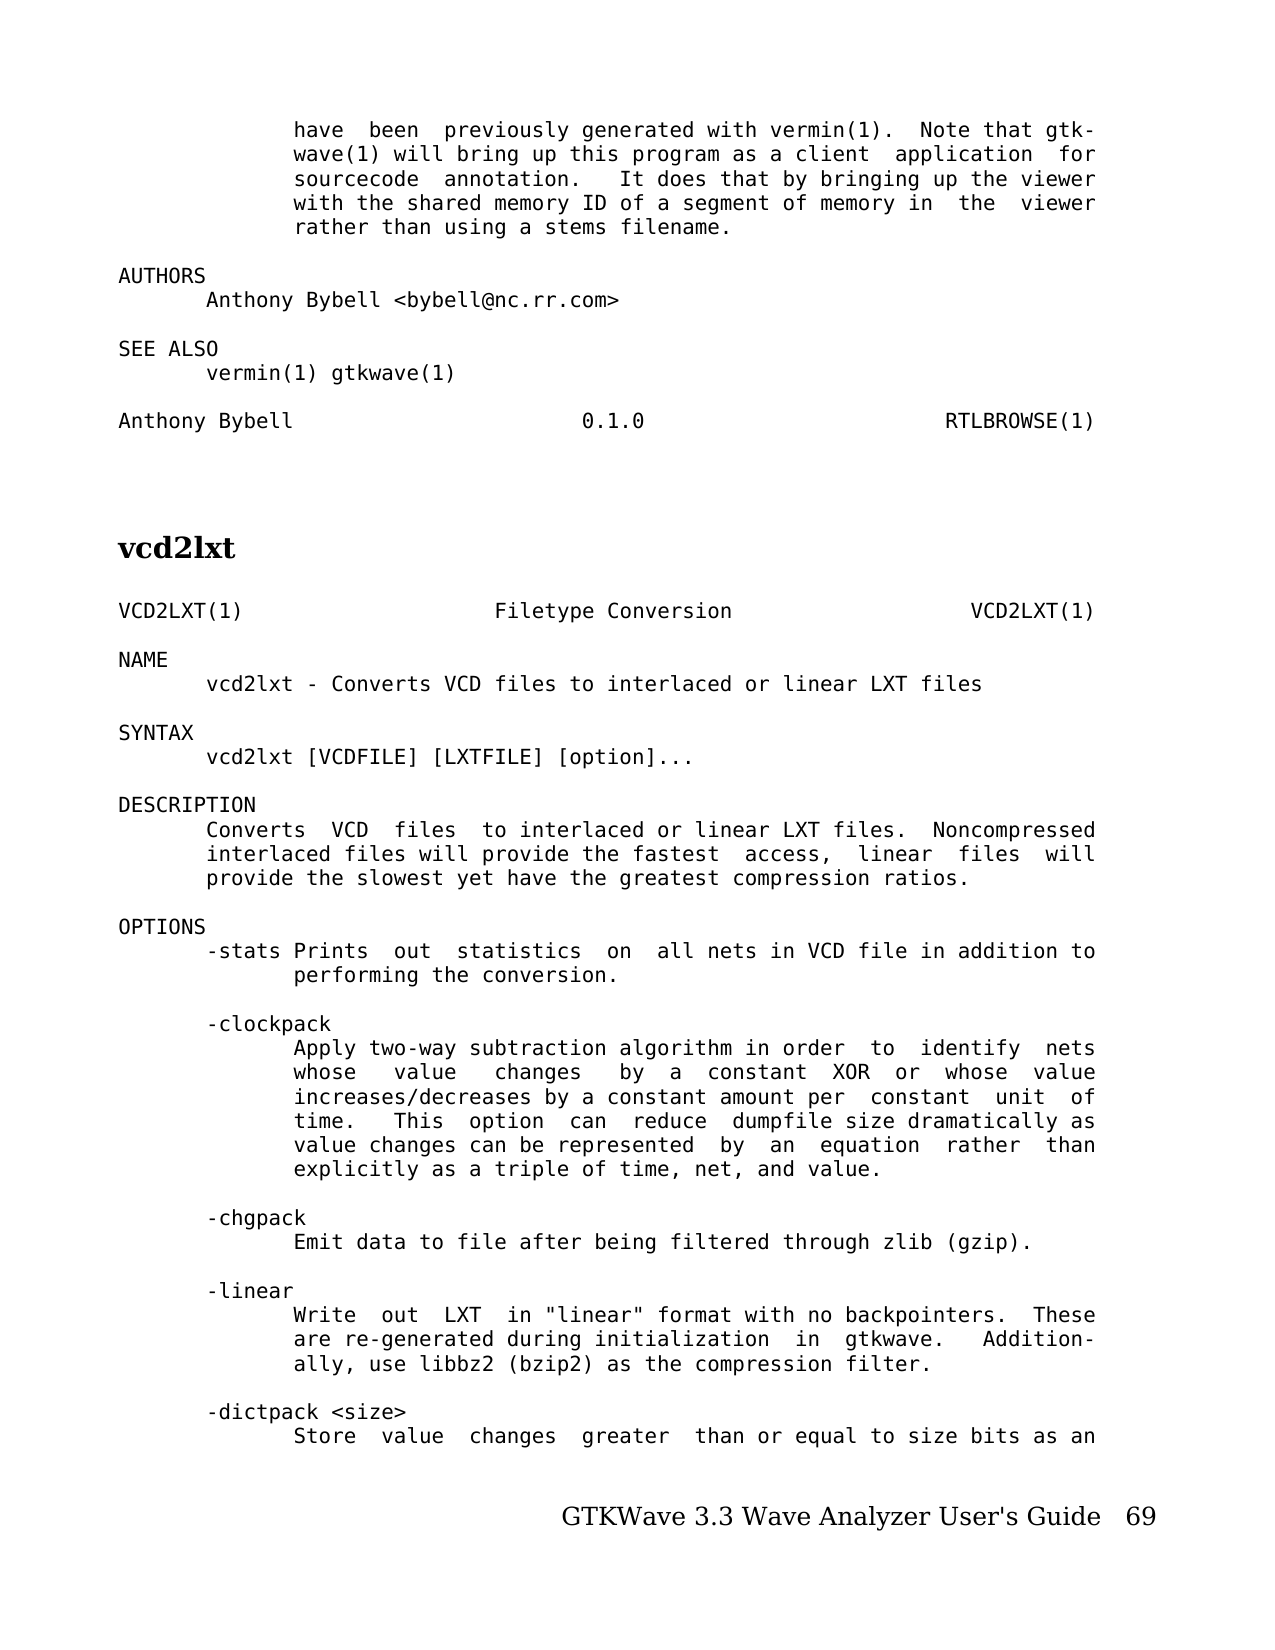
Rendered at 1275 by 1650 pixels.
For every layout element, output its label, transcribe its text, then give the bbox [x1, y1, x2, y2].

text whose value changes by a constant XOR or whose value [118, 1060, 1157, 1085]
text -dictpack <size> [118, 1400, 1157, 1424]
text time. This option can reduce dumpfile size dramatically as [118, 1109, 1157, 1133]
text vcd2lxt [118, 531, 1157, 565]
text with the shared memory ID of a segment of memory in the viewer [118, 191, 1157, 215]
text -stats Prints out statistics on all nets in VCD file in addition to [118, 939, 1157, 963]
text Emit data to file after being filtered through zlib (gzip). [118, 1230, 1157, 1254]
text Anthony Bybell 0.1.0 RTLBROWSE(1) [118, 409, 1157, 434]
text -linear [118, 1279, 1157, 1303]
text DESCRIPTION [118, 793, 1157, 818]
text Apply two-way subtraction algorithm in order to identify nets [118, 1036, 1157, 1060]
text have been previously generated with vermin(1). Note that gtk- [118, 118, 1157, 142]
text -chgpack [118, 1206, 1157, 1230]
text sourcecode annotation. It does that by bringing up the viewer [118, 167, 1157, 191]
text OPTIONS [118, 915, 1157, 939]
text VCD2LXT(1) Filetype Conversion VCD2LXT(1) [118, 599, 1157, 623]
text rather than using a stems filename. [118, 215, 1157, 239]
text Anthony Bybell <bybell@nc.rr.com> [118, 288, 1157, 312]
text wave(1) will bring up this program as a client application for [118, 142, 1157, 167]
text AUTHORS [118, 264, 1157, 288]
text Converts VCD files to interlaced or linear LXT files. Noncompressed [118, 818, 1157, 842]
text value changes can be represented by an equation rather than [118, 1133, 1157, 1157]
text vcd2lxt - Converts VCD files to interlaced or linear LXT files [118, 672, 1157, 696]
text NAME [118, 648, 1157, 672]
text vcd2lxt [VCDFILE] [LXTFILE] [option]... [118, 745, 1157, 769]
text vermin(1) gtkwave(1) [118, 361, 1157, 385]
text -clockpack [118, 1012, 1157, 1036]
text explicitly as a triple of time, net, and value. [118, 1157, 1157, 1182]
text increases/decreases by a constant amount per constant unit of [118, 1085, 1157, 1109]
text SEE ALSO [118, 337, 1157, 361]
text Write out LXT in "linear" format with no backpointers. These [118, 1303, 1157, 1327]
text SYNTAX [118, 721, 1157, 745]
text ally, use libbz2 (bzip2) as the compression filter. [118, 1352, 1157, 1376]
text provide the slowest yet have the greatest compression ratios. [118, 866, 1157, 891]
text performing the conversion. [118, 963, 1157, 988]
text are re-generated during initialization in gtkwave. Addition- [118, 1327, 1157, 1352]
text Store value changes greater than or equal to size bits as an [118, 1424, 1157, 1449]
text interlaced files will provide the fastest access, linear files will [118, 842, 1157, 866]
